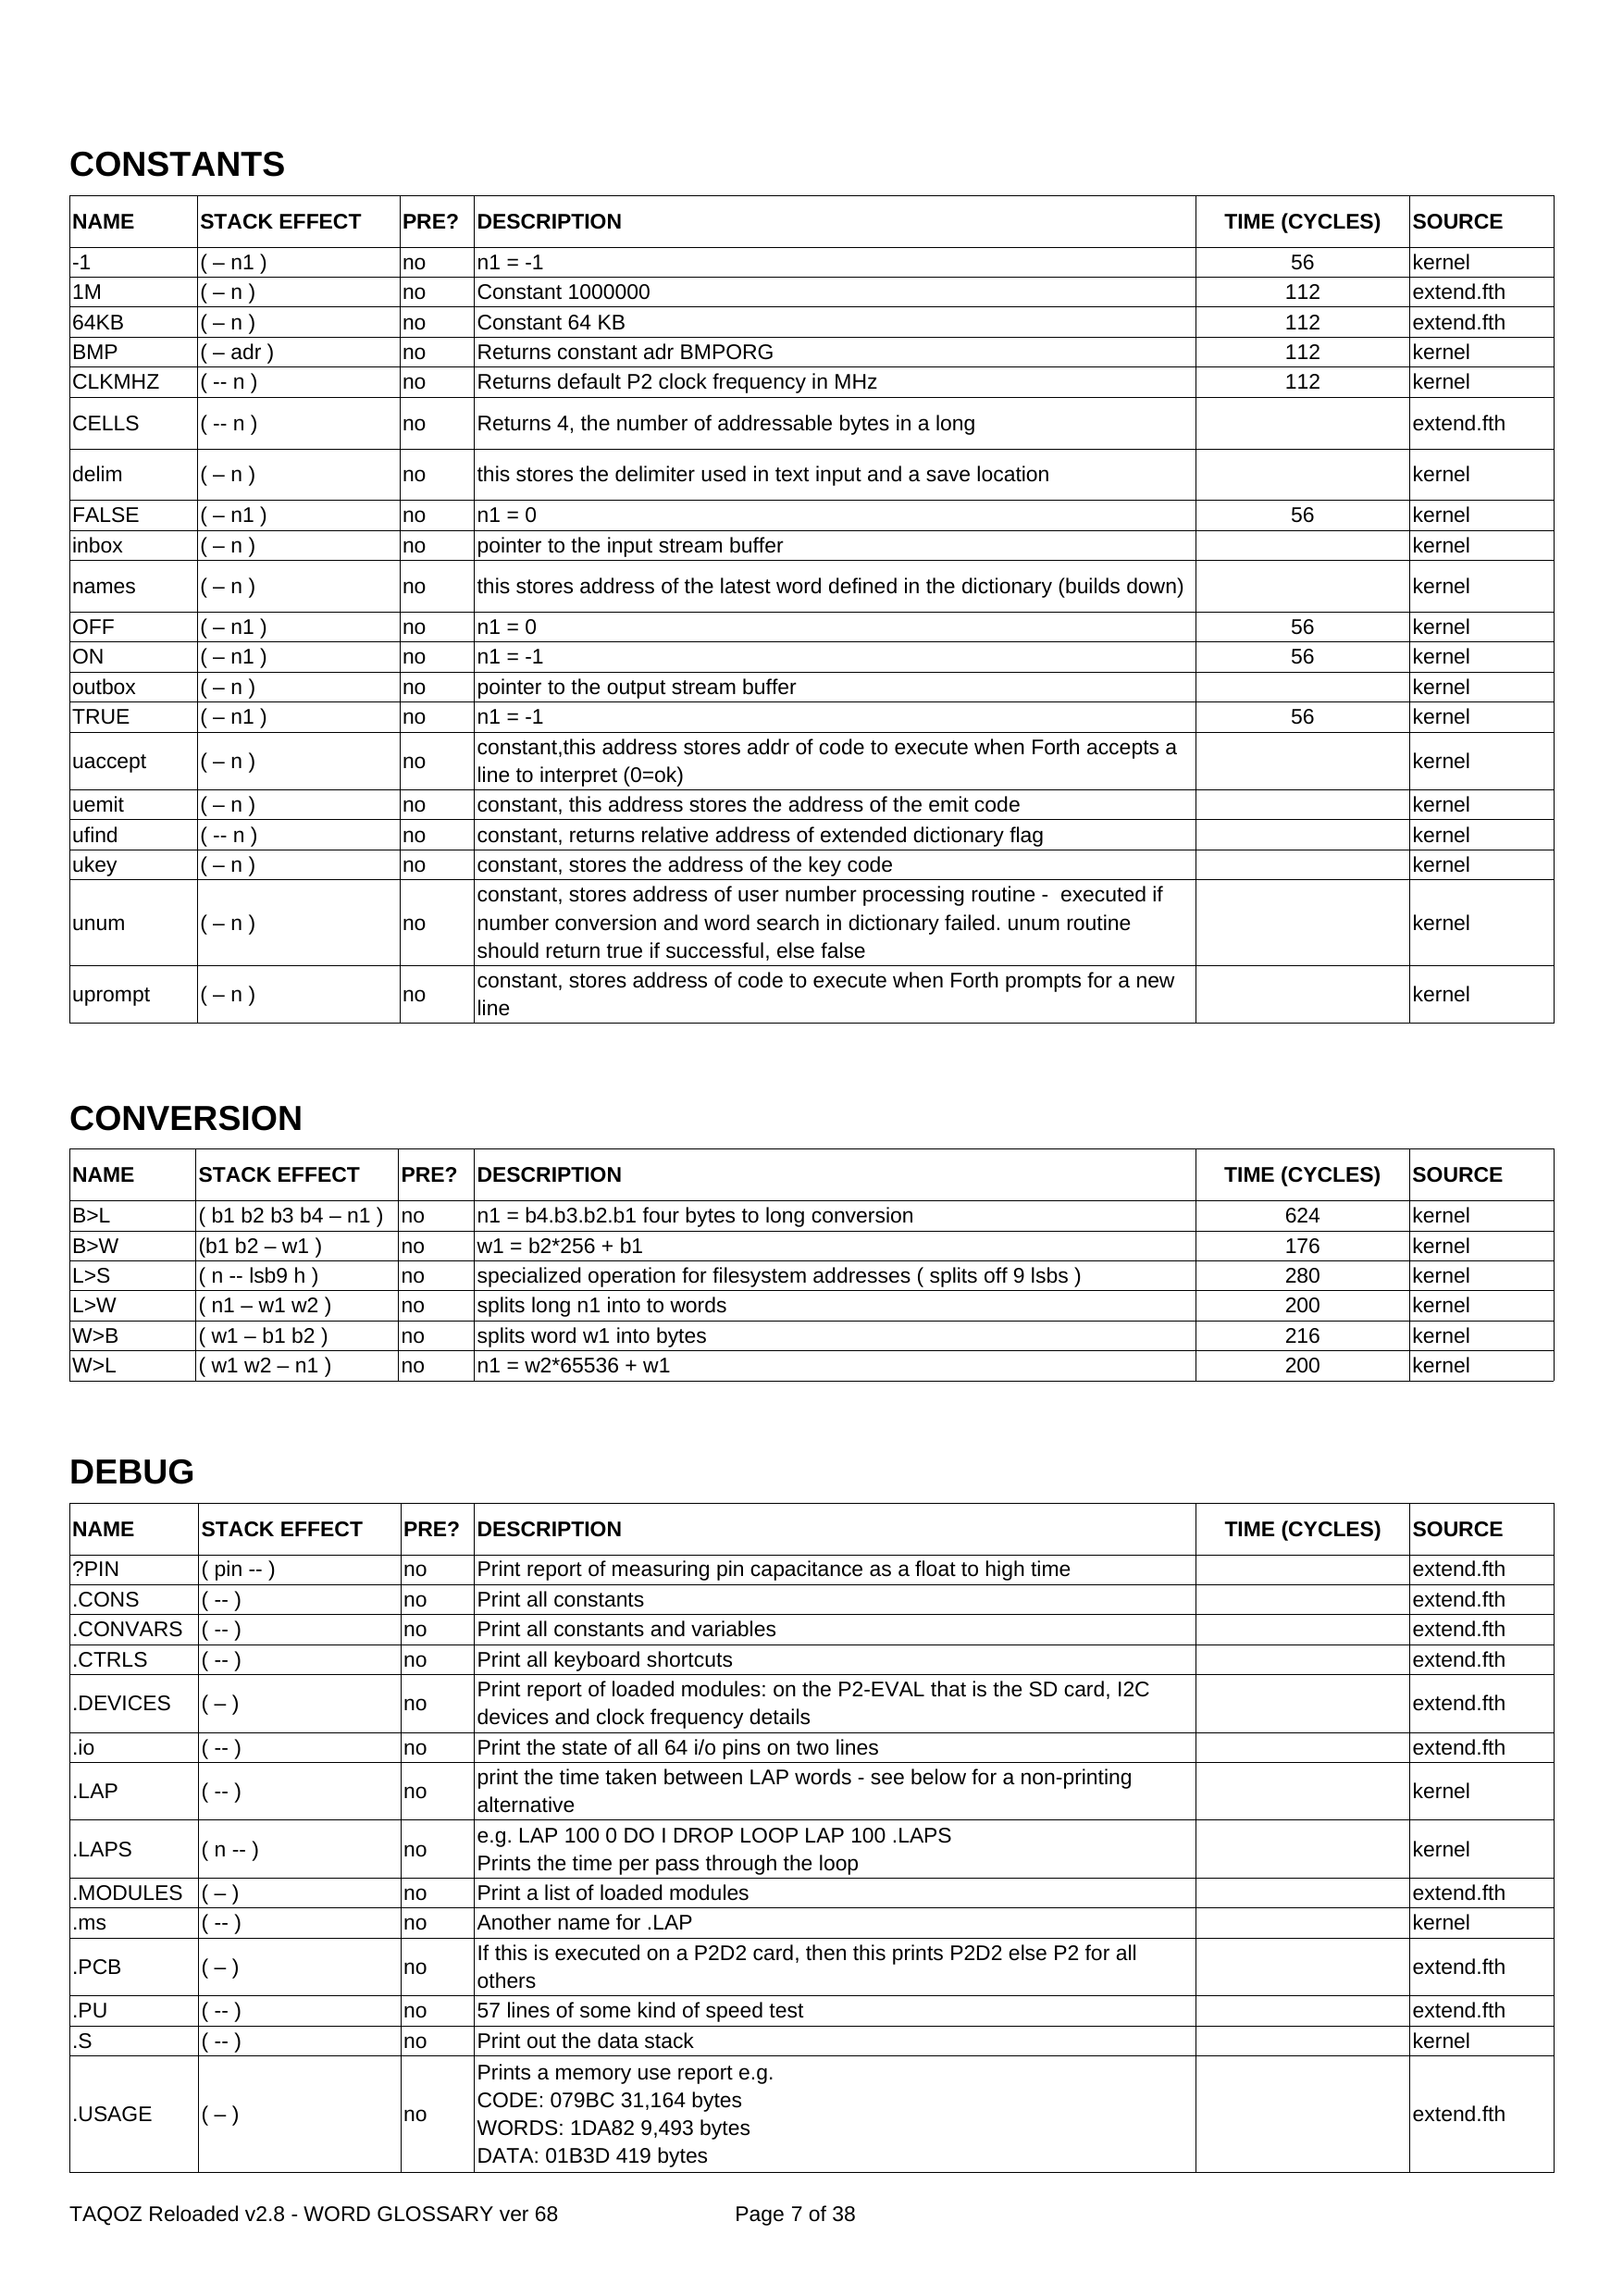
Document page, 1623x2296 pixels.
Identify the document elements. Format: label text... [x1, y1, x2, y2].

table_cell no [399, 1322, 474, 1350]
subtitle CONVERSION [69, 1098, 1554, 1137]
table_cell CLKMHZ [70, 367, 197, 397]
table_cell no [402, 1763, 474, 1819]
table_cell Another name for .LAP [475, 1908, 1196, 1938]
table_cell Print report of measuring pin capacitance as a float to high time [475, 1556, 1196, 1584]
table_cell uprompt [70, 966, 197, 1023]
table_header STACK EFFECT [198, 196, 400, 247]
table_cell ( pin -- ) [199, 1556, 401, 1584]
table_cell ( – n ) [198, 880, 400, 965]
table_cell no [402, 2027, 474, 2055]
table_cell n1 = w2*65536 + w1 [475, 1351, 1196, 1381]
table_cell ( -- n ) [198, 398, 400, 448]
table_cell ( w1 – b1 b2 ) [196, 1322, 398, 1350]
table_cell e.g. LAP 100 0 DO I DROP LOOP LAP 100 .LAPS Prints the time per pass through the loop [475, 1820, 1196, 1878]
table_cell ( -- ) [199, 1615, 401, 1644]
table_cell [1196, 850, 1409, 879]
table_cell ( – n1 ) [198, 501, 400, 530]
table_cell no [401, 613, 474, 641]
table_cell .S [70, 2027, 198, 2055]
table_cell no [401, 367, 474, 397]
table_cell ( – n ) [198, 278, 400, 306]
table_cell specialized operation for filesystem addresses ( splits off 9 lsbs ) [475, 1261, 1196, 1290]
table_cell no [401, 248, 474, 277]
table_cell ( n1 – w1 w2 ) [196, 1291, 398, 1321]
table_cell 624 [1196, 1201, 1409, 1230]
table_cell ( -- n ) [198, 820, 400, 850]
table_cell [1196, 790, 1409, 819]
table_cell constant,this address stores addr of code to execute when Forth accepts a line to interpret (0=ok) [475, 733, 1196, 789]
table_cell extend.fth [1410, 398, 1554, 448]
table_cell no [399, 1201, 474, 1230]
table_cell [1196, 1996, 1409, 2026]
table_cell n1 = -1 [475, 702, 1196, 732]
table_cell kernel [1410, 248, 1554, 277]
table_cell extend.fth [1410, 1615, 1554, 1644]
table_cell kernel [1410, 966, 1554, 1023]
table_cell [1196, 1675, 1409, 1732]
table_cell [1196, 1820, 1409, 1878]
table_cell 112 [1196, 307, 1409, 337]
table_cell [1196, 450, 1409, 500]
table_cell no [402, 1733, 474, 1762]
table_cell no [402, 1996, 474, 2026]
table_cell TRUE [70, 702, 197, 732]
table_cell ( – ) [199, 1939, 401, 1995]
table_cell ON [70, 642, 197, 672]
table_cell ( – ) [199, 2056, 401, 2172]
table_cell [1196, 561, 1409, 612]
table_cell ( -- ) [199, 1585, 401, 1614]
table_cell extend.fth [1410, 2056, 1554, 2172]
table_cell -1 [70, 248, 197, 277]
table_cell [1196, 2056, 1409, 2172]
table_cell .PU [70, 1996, 198, 2026]
table_cell no [402, 2056, 474, 2172]
table_cell no [402, 1908, 474, 1938]
table_cell [1196, 880, 1409, 965]
table_cell 64KB [70, 307, 197, 337]
table_cell .CONS [70, 1585, 198, 1614]
table_cell ( – n ) [198, 790, 400, 819]
table_cell W>L [70, 1351, 195, 1381]
table_cell kernel [1410, 733, 1554, 789]
table_cell no [402, 1675, 474, 1732]
table_cell extend.fth [1410, 1733, 1554, 1762]
table_cell ( -- ) [199, 1645, 401, 1674]
table_cell 112 [1196, 338, 1409, 366]
table_cell kernel [1410, 1763, 1554, 1819]
table_cell ( – n1 ) [198, 613, 400, 641]
table_cell [1196, 398, 1409, 448]
table_cell no [401, 820, 474, 850]
table_cell If this is executed on a P2D2 card, then this prints P2D2 else P2 for all others [475, 1939, 1196, 1995]
table_cell kernel [1410, 1291, 1554, 1321]
table_cell n1 = 0 [475, 613, 1196, 641]
table_cell ?PIN [70, 1556, 198, 1584]
table_cell no [401, 450, 474, 500]
table_header STACK EFFECT [196, 1149, 398, 1200]
table_cell no [401, 733, 474, 789]
table_cell ( -- ) [199, 1733, 401, 1762]
table_cell [1196, 1585, 1409, 1614]
table_cell constant, returns relative address of extended dictionary flag [475, 820, 1196, 850]
table_cell kernel [1410, 1232, 1554, 1260]
table_cell no [399, 1351, 474, 1381]
table_cell no [401, 966, 474, 1023]
table_cell pointer to the input stream buffer [475, 531, 1196, 560]
table_cell kernel [1410, 450, 1554, 500]
table_cell [1196, 1879, 1409, 1907]
table_cell Print all constants and variables [475, 1615, 1196, 1644]
table_cell kernel [1410, 790, 1554, 819]
table_cell kernel [1410, 1322, 1554, 1350]
table_cell ( n -- ) [199, 1820, 401, 1878]
table_cell .DEVICES [70, 1675, 198, 1732]
table_cell inbox [70, 531, 197, 560]
table_cell n1 = 0 [475, 501, 1196, 530]
table_header PRE? [399, 1149, 474, 1200]
table_cell 200 [1196, 1291, 1409, 1321]
table_cell [1196, 531, 1409, 560]
table_cell ( – n1 ) [198, 702, 400, 732]
table_cell 112 [1196, 278, 1409, 306]
table_cell no [401, 702, 474, 732]
table_cell delim [70, 450, 197, 500]
table_cell Returns default P2 clock frequency in MHz [475, 367, 1196, 397]
table_cell ( – n ) [198, 307, 400, 337]
table_cell 112 [1196, 367, 1409, 397]
table_cell ufind [70, 820, 197, 850]
table_cell kernel [1410, 702, 1554, 732]
table_cell ( – n1 ) [198, 248, 400, 277]
table_cell extend.fth [1410, 307, 1554, 337]
table_cell extend.fth [1410, 1879, 1554, 1907]
table_cell no [401, 278, 474, 306]
table_cell .ms [70, 1908, 198, 1938]
table_cell [1196, 1556, 1409, 1584]
table_cell kernel [1410, 1201, 1554, 1230]
table_cell ( -- ) [199, 2027, 401, 2055]
table_cell Print the state of all 64 i/o pins on two lines [475, 1733, 1196, 1762]
table_cell names [70, 561, 197, 612]
table_cell Print all keyboard shortcuts [475, 1645, 1196, 1674]
table_cell this stores address of the latest word defined in the dictionary (builds down) [475, 561, 1196, 612]
table_cell extend.fth [1410, 1556, 1554, 1584]
table_cell Returns constant adr BMPORG [475, 338, 1196, 366]
table_cell kernel [1410, 2027, 1554, 2055]
table_cell 1M [70, 278, 197, 306]
table_cell BMP [70, 338, 197, 366]
table_cell 56 [1196, 702, 1409, 732]
table_cell constant, stores the address of the key code [475, 850, 1196, 879]
table_cell no [402, 1879, 474, 1907]
table_header DESCRIPTION [475, 196, 1196, 247]
table_cell no [401, 673, 474, 701]
table_cell [1196, 1908, 1409, 1938]
table_header TIME (CYCLES) [1196, 1149, 1409, 1200]
table_cell ( – n ) [198, 561, 400, 612]
table_cell .PCB [70, 1939, 198, 1995]
table_cell [1196, 1763, 1409, 1819]
table_header SOURCE [1410, 196, 1554, 247]
table_cell no [401, 790, 474, 819]
table_cell no [401, 501, 474, 530]
table_cell pointer to the output stream buffer [475, 673, 1196, 701]
table_cell ( – n ) [198, 673, 400, 701]
table_cell ( -- n ) [198, 367, 400, 397]
table_cell splits word w1 into bytes [475, 1322, 1196, 1350]
table_cell ( – adr ) [198, 338, 400, 366]
table_cell ( – ) [199, 1879, 401, 1907]
table_cell [1196, 733, 1409, 789]
table_cell no [399, 1232, 474, 1260]
table_cell .LAP [70, 1763, 198, 1819]
table_cell ( w1 w2 – n1 ) [196, 1351, 398, 1381]
table_cell kernel [1410, 501, 1554, 530]
table_cell no [402, 1556, 474, 1584]
table_cell uaccept [70, 733, 197, 789]
table_cell n1 = b4.b3.b2.b1 four bytes to long conversion [475, 1201, 1196, 1230]
subtitle CONSTANTS [69, 143, 1554, 183]
table_cell kernel [1410, 1261, 1554, 1290]
table_cell [1196, 1615, 1409, 1644]
table_header STACK EFFECT [199, 1504, 401, 1554]
table_cell ( b1 b2 b3 b4 – n1 ) [196, 1201, 398, 1230]
table_cell constant, stores address of code to execute when Forth prompts for a new line [475, 966, 1196, 1023]
table_cell kernel [1410, 613, 1554, 641]
table_cell 56 [1196, 642, 1409, 672]
table_header SOURCE [1410, 1504, 1554, 1554]
table_cell [1196, 1733, 1409, 1762]
table_cell [1196, 673, 1409, 701]
table_cell n1 = -1 [475, 248, 1196, 277]
table_cell no [402, 1645, 474, 1674]
table_header TIME (CYCLES) [1196, 1504, 1409, 1554]
table_cell no [402, 1939, 474, 1995]
table_cell w1 = b2*256 + b1 [475, 1232, 1196, 1260]
table_cell uemit [70, 790, 197, 819]
table_cell no [402, 1820, 474, 1878]
table_cell extend.fth [1410, 1996, 1554, 2026]
table_cell kernel [1410, 338, 1554, 366]
table_cell ( -- ) [199, 1996, 401, 2026]
table_header PRE? [402, 1504, 474, 1554]
table_cell constant, this address stores the address of the emit code [475, 790, 1196, 819]
table_cell FALSE [70, 501, 197, 530]
table_cell 57 lines of some kind of speed test [475, 1996, 1196, 2026]
table_cell .CTRLS [70, 1645, 198, 1674]
table_cell no [401, 880, 474, 965]
table_header NAME [70, 1149, 195, 1200]
table_cell B>W [70, 1232, 195, 1260]
table_header DESCRIPTION [475, 1149, 1196, 1200]
table_cell extend.fth [1410, 1645, 1554, 1674]
table_cell no [402, 1585, 474, 1614]
table_cell 56 [1196, 501, 1409, 530]
table_cell extend.fth [1410, 1939, 1554, 1995]
table_cell no [401, 398, 474, 448]
table_cell no [401, 531, 474, 560]
table_cell kernel [1410, 1351, 1554, 1381]
table_cell kernel [1410, 850, 1554, 879]
table_cell Print out the data stack [475, 2027, 1196, 2055]
table_cell .io [70, 1733, 198, 1762]
table_cell kernel [1410, 673, 1554, 701]
table_cell no [399, 1291, 474, 1321]
subtitle DEBUG [69, 1451, 1554, 1491]
table_header DESCRIPTION [475, 1504, 1196, 1554]
table_cell ( – n ) [198, 531, 400, 560]
table_cell outbox [70, 673, 197, 701]
table_cell print the time taken between LAP words - see below for a non-printing alternative [475, 1763, 1196, 1819]
table_cell no [401, 850, 474, 879]
table_cell constant, stores address of user number processing routine - executed if number conversion and word search in dictionary failed. unum routine should return true if successful, else false [475, 880, 1196, 965]
table_cell n1 = -1 [475, 642, 1196, 672]
table_cell extend.fth [1410, 1675, 1554, 1732]
table_cell no [401, 642, 474, 672]
table_cell kernel [1410, 561, 1554, 612]
table_cell Constant 64 KB [475, 307, 1196, 337]
table_cell Print a list of loaded modules [475, 1879, 1196, 1907]
table_cell .USAGE [70, 2056, 198, 2172]
table_cell ( – n ) [198, 450, 400, 500]
table_cell this stores the delimiter used in text input and a save location [475, 450, 1196, 500]
table_cell 176 [1196, 1232, 1409, 1260]
table_header TIME (CYCLES) [1196, 196, 1409, 247]
table_cell kernel [1410, 1820, 1554, 1878]
table_cell CELLS [70, 398, 197, 448]
table_cell kernel [1410, 820, 1554, 850]
table_cell ( -- ) [199, 1763, 401, 1819]
table_cell ( n -- lsb9 h ) [196, 1261, 398, 1290]
table_cell ( – ) [199, 1675, 401, 1732]
table_cell 280 [1196, 1261, 1409, 1290]
table_cell ( -- ) [199, 1908, 401, 1938]
table_cell unum [70, 880, 197, 965]
table_cell kernel [1410, 880, 1554, 965]
table_cell no [402, 1615, 474, 1644]
table_cell 56 [1196, 248, 1409, 277]
table_cell ( – n ) [198, 733, 400, 789]
table_cell no [401, 561, 474, 612]
table_cell Print report of loaded modules: on the P2-EVAL that is the SD card, I2C devices and clock frequency details [475, 1675, 1196, 1732]
table_cell B>L [70, 1201, 195, 1230]
table_cell .CONVARS [70, 1615, 198, 1644]
table_cell OFF [70, 613, 197, 641]
table_cell extend.fth [1410, 278, 1554, 306]
table_cell [1196, 1645, 1409, 1674]
table_cell Constant 1000000 [475, 278, 1196, 306]
table_cell splits long n1 into to words [475, 1291, 1196, 1321]
table_cell Returns 4, the number of addressable bytes in a long [475, 398, 1196, 448]
table_cell ( – n ) [198, 850, 400, 879]
table_cell .LAPS [70, 1820, 198, 1878]
table_cell 216 [1196, 1322, 1409, 1350]
table_cell kernel [1410, 367, 1554, 397]
table_cell [1196, 820, 1409, 850]
table_cell [1196, 2027, 1409, 2055]
table_cell L>W [70, 1291, 195, 1321]
table_cell 56 [1196, 613, 1409, 641]
table_header PRE? [401, 196, 474, 247]
table_cell [1196, 1939, 1409, 1995]
table_cell kernel [1410, 1908, 1554, 1938]
table_cell [1196, 966, 1409, 1023]
table_cell kernel [1410, 642, 1554, 672]
table_cell ukey [70, 850, 197, 879]
table_header NAME [70, 196, 197, 247]
table_cell Print all constants [475, 1585, 1196, 1614]
table_header SOURCE [1410, 1149, 1554, 1200]
table_cell no [401, 338, 474, 366]
table_cell W>B [70, 1322, 195, 1350]
table_cell (b1 b2 – w1 ) [196, 1232, 398, 1260]
table_cell .MODULES [70, 1879, 198, 1907]
table_cell ( – n1 ) [198, 642, 400, 672]
table_cell kernel [1410, 531, 1554, 560]
table_cell no [399, 1261, 474, 1290]
table_cell extend.fth [1410, 1585, 1554, 1614]
table_cell no [401, 307, 474, 337]
table_cell 200 [1196, 1351, 1409, 1381]
table_cell L>S [70, 1261, 195, 1290]
table_cell ( – n ) [198, 966, 400, 1023]
table_cell Prints a memory use report e.g. CODE: 079BC 31,164 bytes WORDS: 1DA82 9,493 bytes DATA: 01B3D 419 bytes [475, 2056, 1196, 2172]
table_header NAME [70, 1504, 198, 1554]
